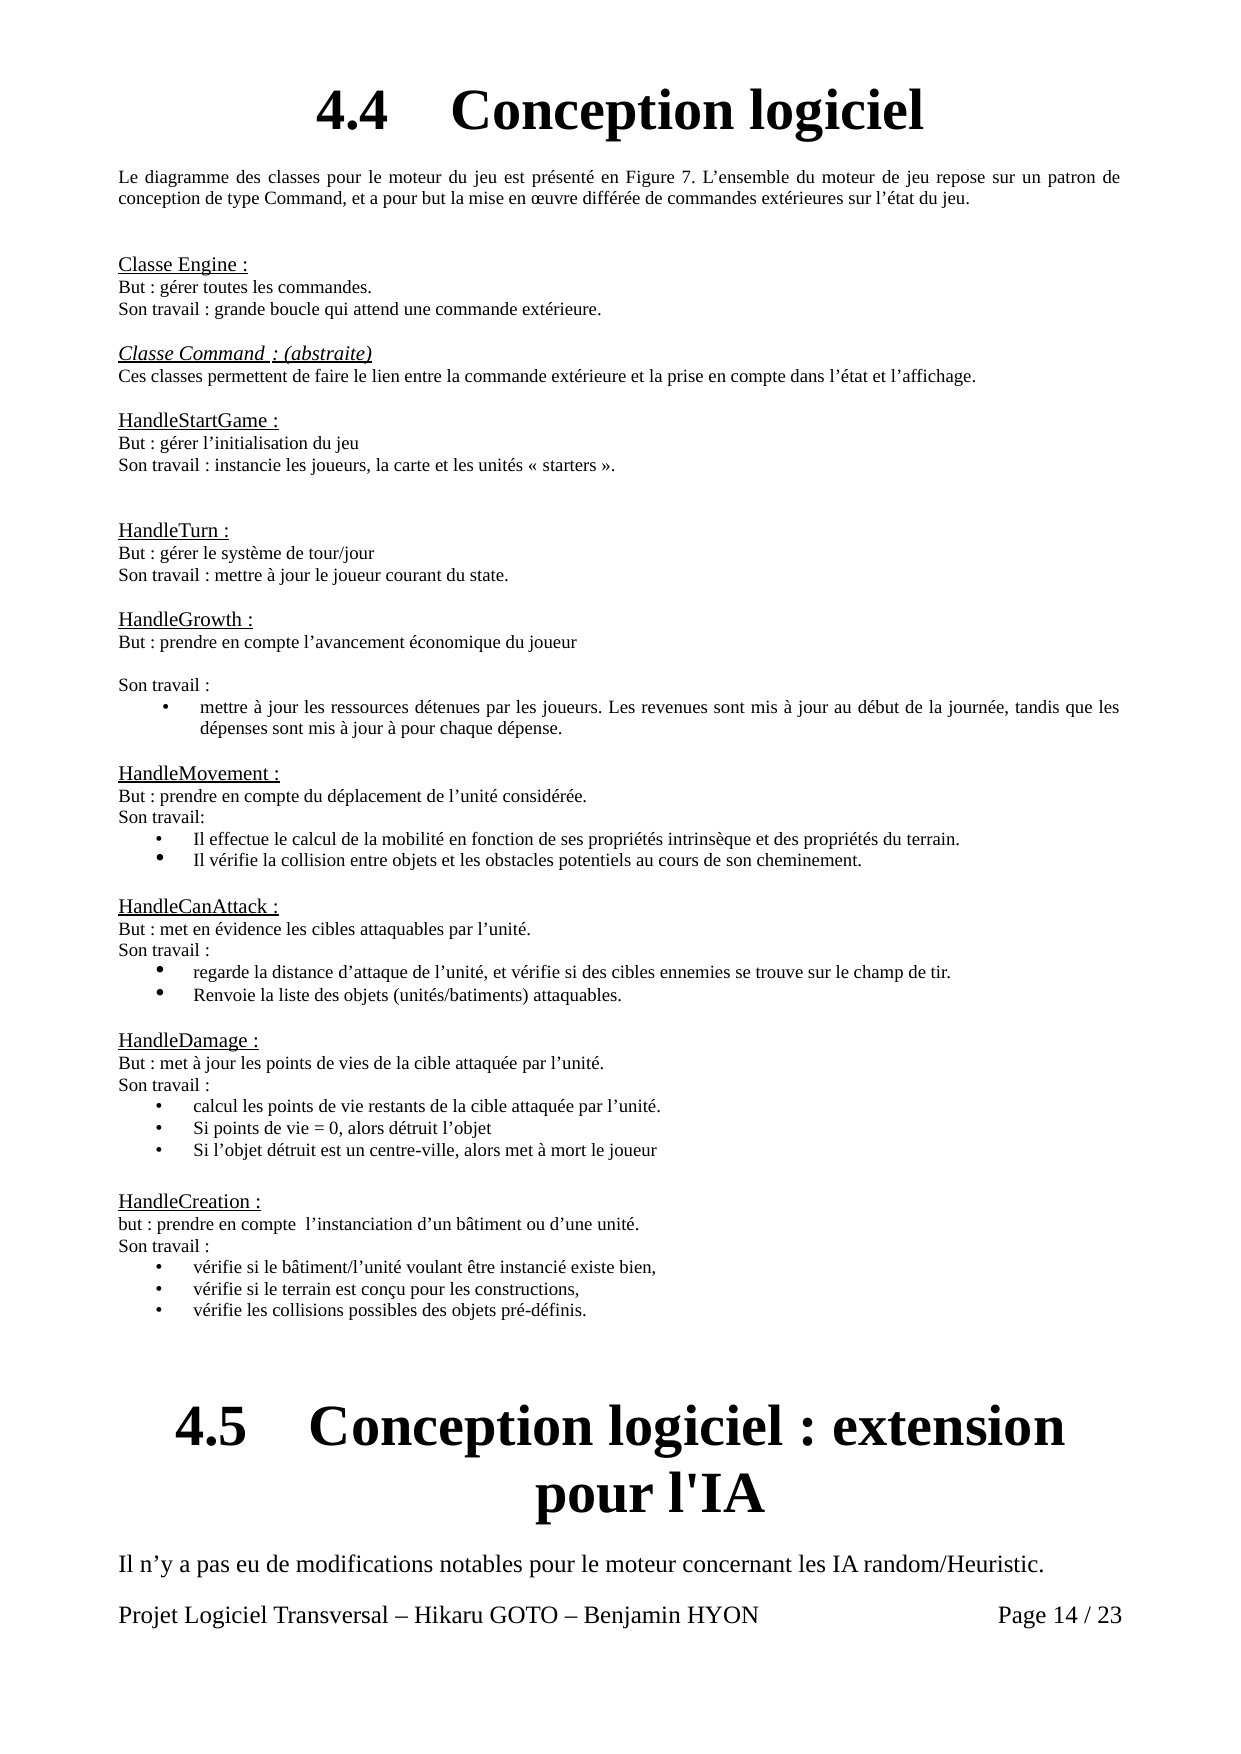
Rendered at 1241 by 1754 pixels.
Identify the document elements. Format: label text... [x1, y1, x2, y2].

text But : prendre en compte l’avancement économique du joueur [118, 631, 1122, 653]
text HandleTurn : [118, 518, 1122, 542]
text Le diagramme des classes pour le moteur du jeu est présenté en Figure 7. L’ensemble du moteur de jeu repose sur un patron de conception de type Command, et a pour but la mise en œuvre différée de commandes extérieures sur l’état du jeu. [118, 166, 1122, 209]
text HandleMovement : [118, 760, 1122, 784]
text But : gérer toutes les commandes. [118, 276, 1122, 298]
text But : met à jour les points de vies de la cible attaquée par l’unité. [118, 1052, 1122, 1074]
list Si l’objet détruit est un centre-ville, alors met à mort le joueur [156, 1138, 1122, 1160]
list Il effectue le calcul de la mobilité en fonction de ses propriétés intrinsèque et des propriétés du terrain. [156, 828, 1122, 849]
subtitle Conception logiciel [118, 75, 1122, 142]
text HandleDamage : [118, 1028, 1122, 1052]
text Il n’y a pas eu de modifications notables pour le moteur concernant les IA random/Heuristic. [118, 1549, 1122, 1577]
subtitle Conception logiciel : extension pour l'IA [118, 1391, 1122, 1525]
list Si points de vie = 0, alors détruit l’objet [156, 1117, 1122, 1138]
text but : prendre en compte l’instanciation d’un bâtiment ou d’une unité. [118, 1213, 1122, 1234]
text Classe Engine : [118, 252, 1122, 276]
list vérifie les collisions possibles des objets pré-définis. [156, 1299, 1122, 1321]
text HandleCanAttack : [118, 894, 1122, 918]
text Son travail : mettre à jour le joueur courant du state. [118, 564, 1122, 585]
text HandleStartGame : [118, 408, 1122, 432]
text Son travail : [118, 1074, 1122, 1095]
list Il vérifie la collision entre objets et les obstacles potentiels au cours de son cheminement. [156, 849, 1122, 872]
text Classe Command : (abstraite) [118, 341, 1122, 365]
text But : gérer l’initialisation du jeu [118, 432, 1122, 453]
list calcul les points de vie restants de la cible attaquée par l’unité. [156, 1095, 1122, 1117]
text HandleCreation : [118, 1189, 1122, 1213]
text Son travail: [118, 806, 1122, 828]
list mettre à jour les ressources détenues par les joueurs. Les revenues sont mis à jour au début de la journée, tandis que les dépenses sont mis à jour à pour chaque dépense. [162, 696, 1122, 739]
list Renvoie la liste des objets (unités/batiments) attaquables. [156, 984, 1122, 1007]
text But : met en évidence les cibles attaquables par l’unité. [118, 918, 1122, 939]
text Son travail : instancie les joueurs, la carte et les unités « starters ». [118, 453, 1122, 475]
text Son travail : [118, 1234, 1122, 1256]
text Son travail : grande boucle qui attend une commande extérieure. [118, 298, 1122, 319]
text HandleGrowth : [118, 607, 1122, 631]
text Son travail : [118, 939, 1122, 961]
text Son travail : [118, 674, 1122, 696]
list regarde la distance d’attaque de l’unité, et vérifie si des cibles ennemies se trouve sur le champ de tir. [156, 961, 1122, 984]
text Ces classes permettent de faire le lien entre la commande extérieure et la prise en compte dans l’état et l’affichage. [118, 365, 1122, 386]
list vérifie si le bâtiment/l’unité voulant être instancié existe bien, [156, 1256, 1122, 1278]
text But : gérer le système de tour/jour [118, 542, 1122, 564]
list vérifie si le terrain est conçu pour les constructions, [156, 1278, 1122, 1299]
text But : prendre en compte du déplacement de l’unité considérée. [118, 784, 1122, 806]
